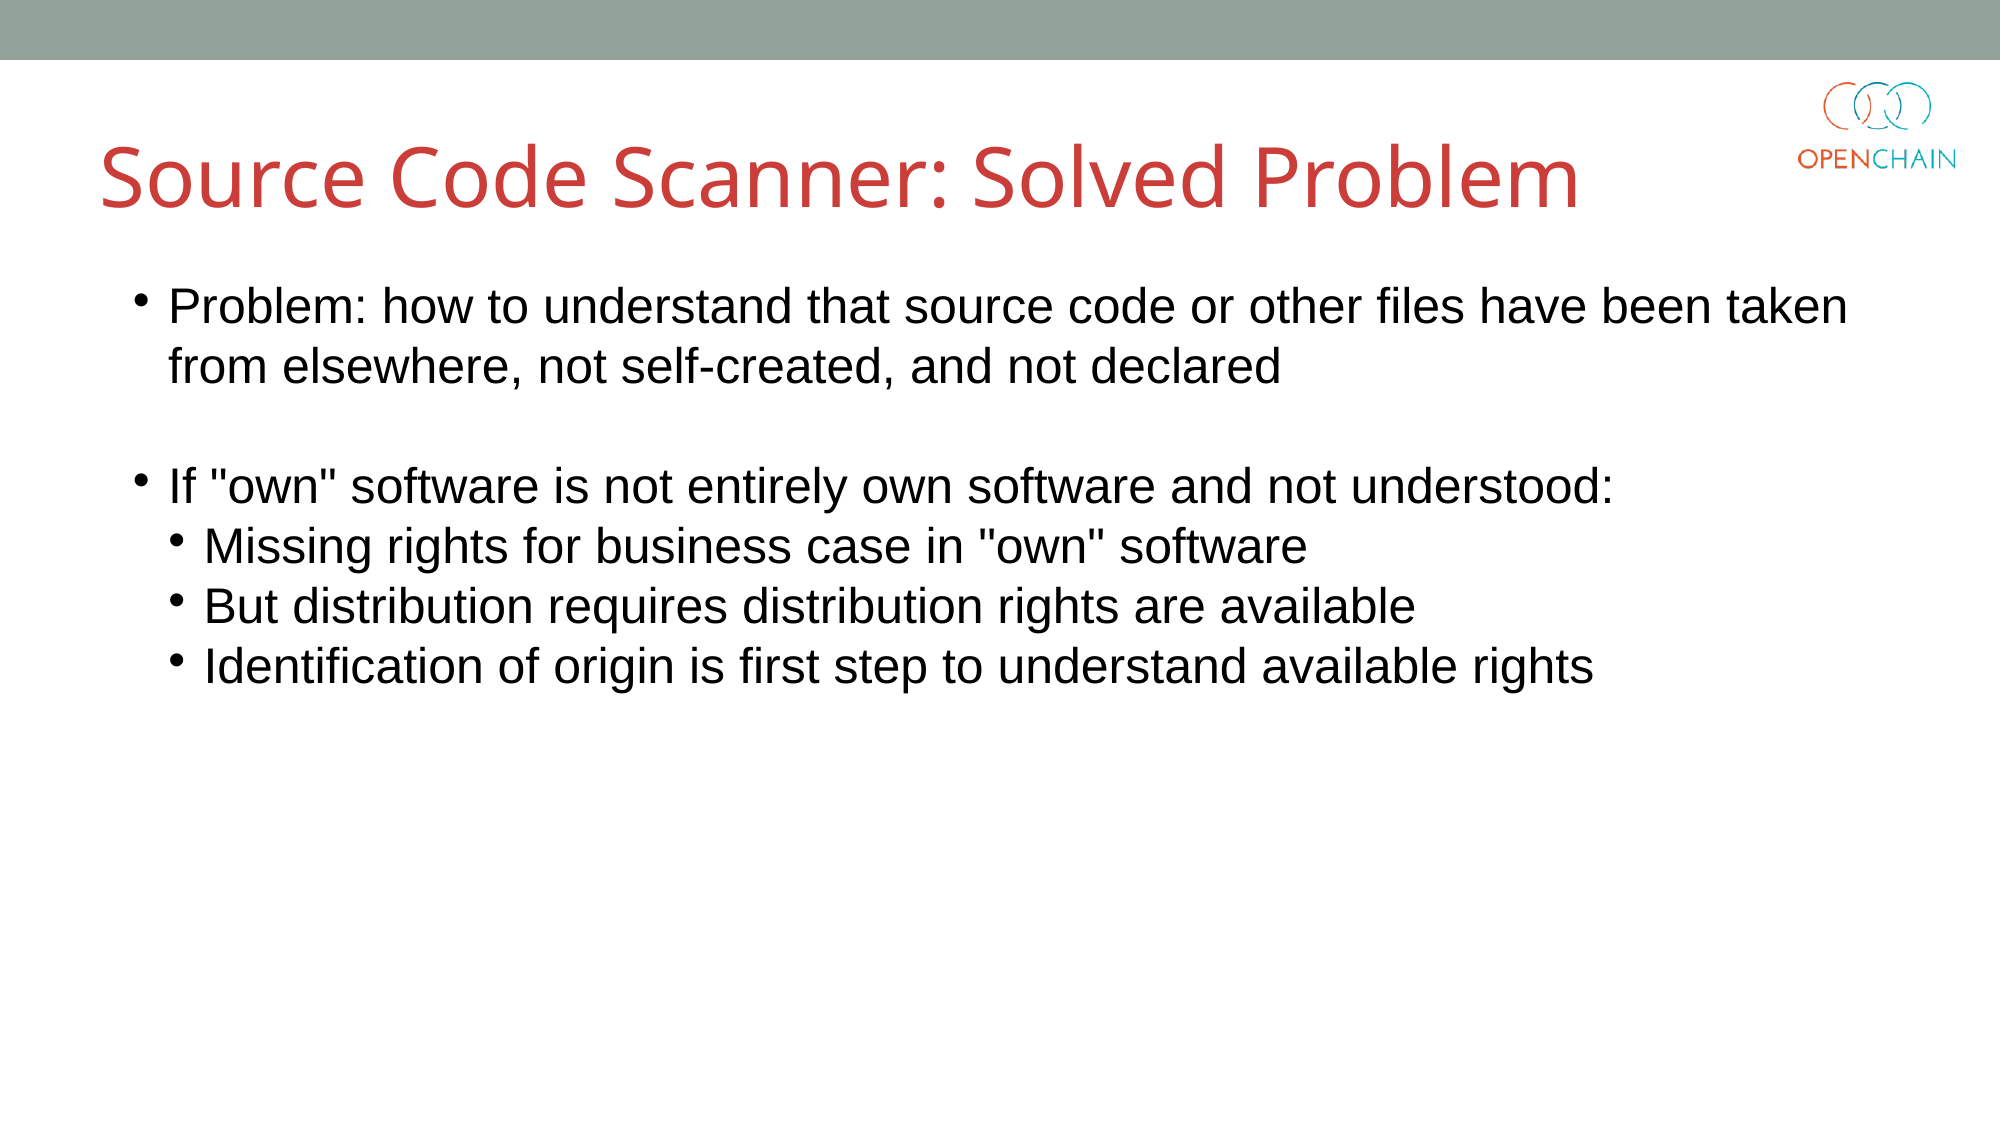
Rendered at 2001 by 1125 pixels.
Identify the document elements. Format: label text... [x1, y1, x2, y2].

picture [1900, 82, 1955, 169]
text_box Problem: how to understand that source code or other files have been taken from elsewhere, not self-created, and not declared If "own" software is not entirely own software and not understood: Missing rights for business case in "own" software But distribution requires distribution rights are available Identification of origin is first step to understand available rights [117, 265, 1929, 1004]
text_box Source Code Scanner: Solved Problem [99, 52, 1900, 225]
